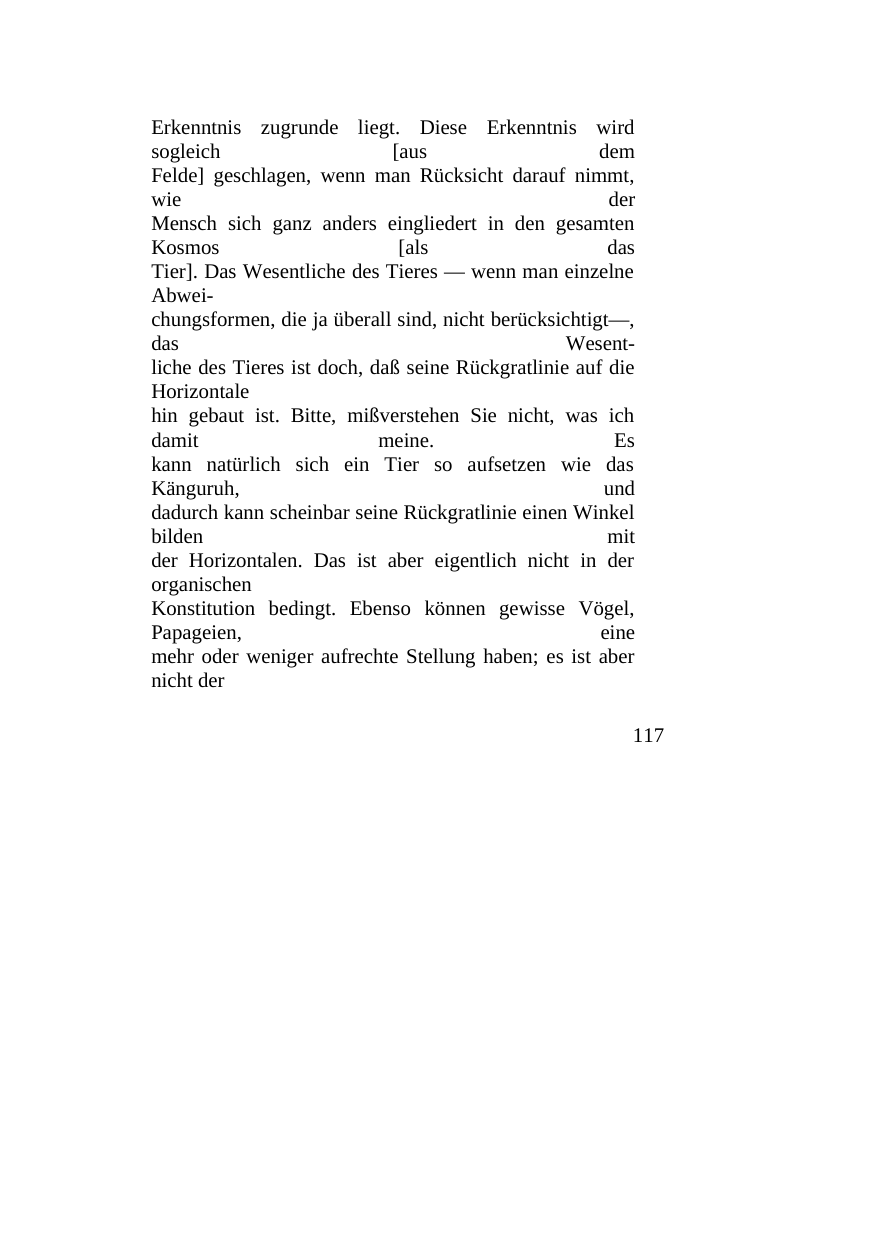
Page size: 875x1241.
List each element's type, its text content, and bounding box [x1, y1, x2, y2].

text Erkenntnis zugrunde liegt. Diese Erkenntnis wird sogleich [aus dem Felde] geschlagen, wenn man Rücksicht darauf nimmt, wie der Mensch sich ganz anders eingliedert in den gesamten Kosmos [als das Tier]. Das Wesentliche des Tieres — wenn man einzelne Abwei- chungsformen, die ja überall sind, nicht berücksichtigt—, das Wesent- liche des Tieres ist doch, daß seine Rückgratlinie auf die Horizontale hin gebaut ist. Bitte, mißverstehen Sie nicht, was ich damit meine. Es kann natürlich sich ein Tier so aufsetzen wie das Känguruh, und dadurch kann scheinbar seine Rückgratlinie einen Winkel bilden mit der Horizontalen. Das ist aber eigentlich nicht in der organischen Konstitution bedingt. Ebenso können gewisse Vögel, Papageien, eine mehr oder weniger aufrechte Stellung haben; es ist aber nicht der [151, 115, 635, 692]
text 117 [633, 723, 738, 747]
